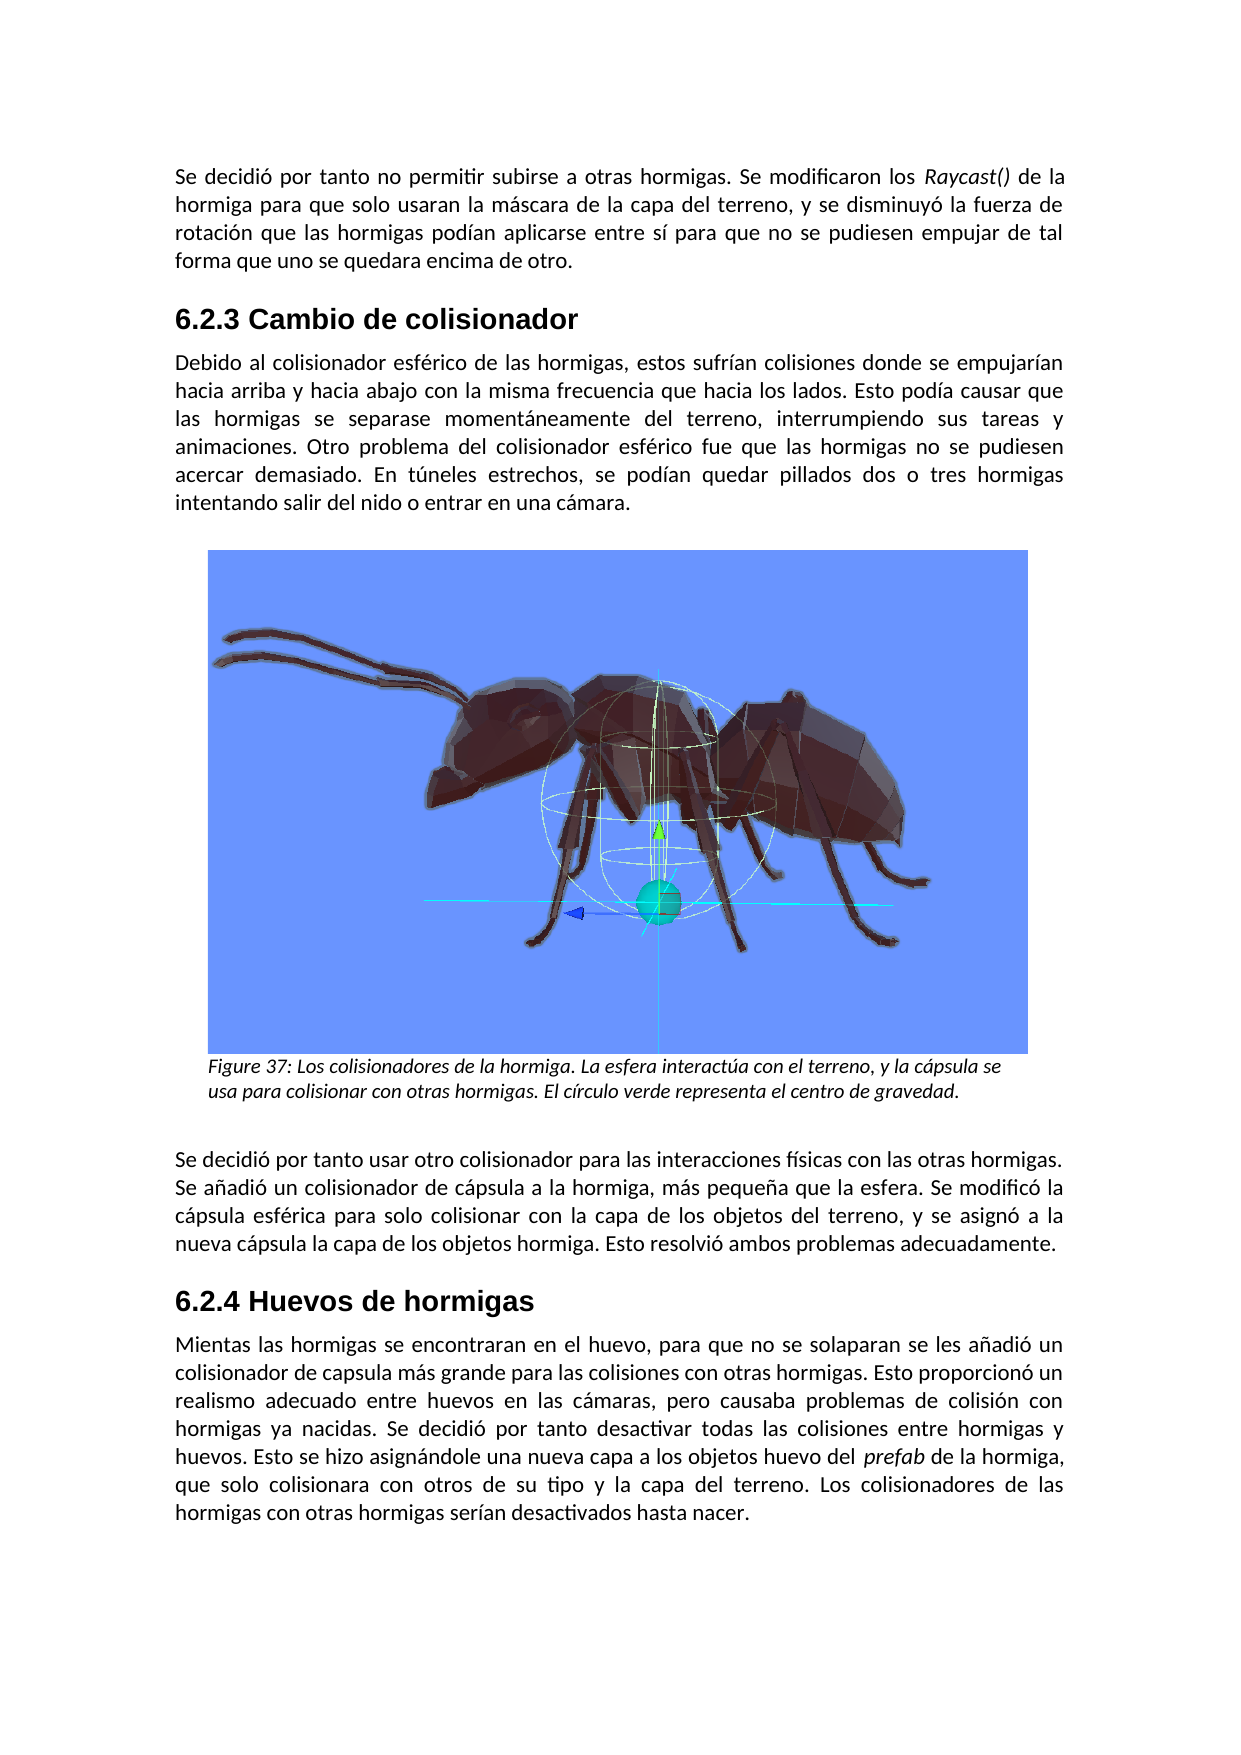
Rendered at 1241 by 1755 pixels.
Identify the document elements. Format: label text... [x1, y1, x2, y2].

text Debido al colisionador esférico de las hormigas, estos sufrían colisiones donde se empujarían hacia arriba y hacia abajo con la misma frecuencia que hacia los lados. Esto podía causar que las hormigas se separase momentáneamente del terreno, interrumpiendo sus tareas y animaciones. Otro problema del colisionador esférico fue que las hormigas no se pudiesen acercar demasiado. En túneles estrechos, se podían quedar pillados dos o tres hormigas intentando salir del nido o entrar en una cámara. [175, 348, 1065, 516]
text Se decidió por tanto usar otro colisionador para las interacciones físicas con las otras hormigas. Se añadió un colisionador de cápsula a la hormiga, más pequeña que la esfera. Se modificó la cápsula esférica para solo colisionar con la capa de los objetos del terreno, y se asignó a la nueva cápsula la capa de los objetos hormiga. Esto resolvió ambos problemas adecuadamente. [175, 1145, 1065, 1257]
text Mientas las hormigas se encontraran en el huevo, para que no se solaparan se les añadió un colisionador de capsula más grande para las colisiones con otras hormigas. Esto proporcionó un realismo adecuado entre huevos en las cámaras, pero causaba problemas de colisión con hormigas ya nacidas. Se decidió por tanto desactivar todas las colisiones entre hormigas y huevos. Esto se hizo asignándole una nueva capa a los objetos huevo del prefab de la hormiga, que solo colisionara con otros de su tipo y la capa del terreno. Los colisionadores de las hormigas con otras hormigas serían desactivados hasta nacer. [175, 1330, 1065, 1526]
picture [207, 550, 1028, 1054]
subtitle Huevos de hormigas [175, 1284, 1065, 1317]
text Figure 37: Los colisionadores de la hormiga. La esfera interactúa con el terreno, y la cápsula se usa para colisionar con otras hormigas. El círculo verde representa el centro de gravedad. [208, 1054, 1028, 1104]
text Se decidió por tanto no permitir subirse a otras hormigas. Se modificaron los Raycast() de la hormiga para que solo usaran la máscara de la capa del terreno, y se disminuyó la fuerza de rotación que las hormigas podían aplicarse entre sí para que no se pudiesen empujar de tal forma que uno se quedara encima de otro. [175, 162, 1065, 274]
subtitle Cambio de colisionador [175, 302, 1065, 335]
